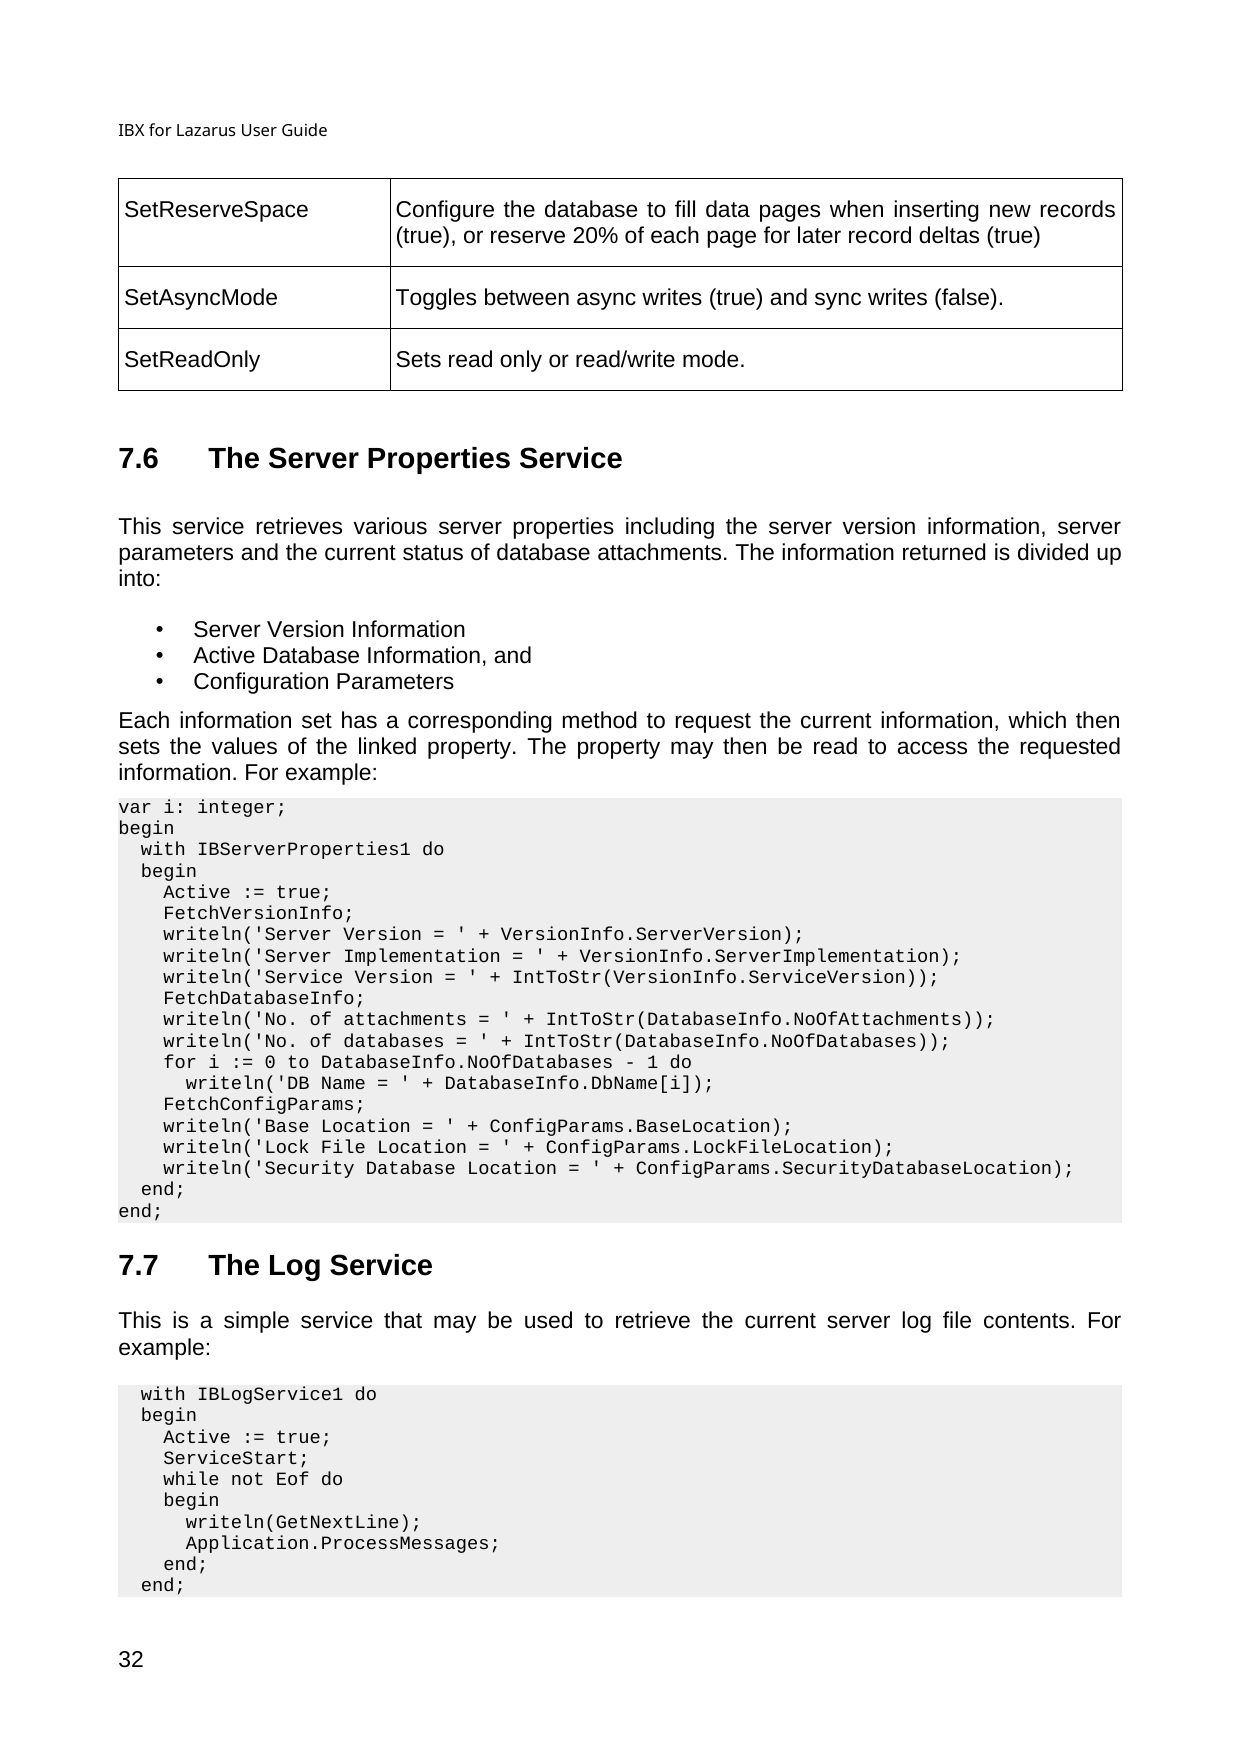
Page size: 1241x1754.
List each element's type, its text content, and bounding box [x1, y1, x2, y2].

text ServiceStart; [118, 1449, 1122, 1470]
subtitle The Log Service [118, 1248, 1122, 1282]
text end; [118, 1201, 1122, 1223]
text with IBLogService1 do [118, 1385, 1122, 1406]
table_cell SetReserveSpace [119, 179, 390, 266]
text writeln('No. of databases = ' + IntToStr(DatabaseInfo.NoOfDatabases)); [118, 1031, 1122, 1053]
text FetchConfigParams; [118, 1095, 1122, 1116]
text while not Eof do [118, 1470, 1122, 1491]
text begin [118, 819, 1122, 840]
text Each information set has a corresponding method to request the current information, which then sets the values of the linked property. The property may then be read to access the requested information. For example: [118, 707, 1122, 786]
text end; [118, 1180, 1122, 1201]
text end; [118, 1555, 1122, 1576]
text This service retrieves various server properties including the server version information, server parameters and the current status of database attachments. The information returned is divided up into: [118, 513, 1122, 592]
text This is a simple service that may be used to retrieve the current server log file contents. For example: [118, 1307, 1122, 1360]
table_cell Toggles between async writes (true) and sync writes (false). [391, 267, 1122, 328]
text begin [118, 1491, 1122, 1512]
table_cell Configure the database to fill data pages when inserting new records (true), or reserve 20% of each page for later record deltas (true) [391, 179, 1122, 266]
text writeln('Base Location = ' + ConfigParams.BaseLocation); [118, 1116, 1122, 1138]
list Server Version Information [156, 616, 1122, 642]
text Active := true; [118, 1427, 1122, 1449]
text FetchVersionInfo; [118, 904, 1122, 925]
text writeln('Security Database Location = ' + ConfigParams.SecurityDatabaseLocation); [118, 1159, 1122, 1180]
text var i: integer; [118, 798, 1122, 819]
list Configuration Parameters [156, 668, 1122, 695]
text writeln('Lock File Location = ' + ConfigParams.LockFileLocation); [118, 1138, 1122, 1159]
text writeln('DB Name = ' + DatabaseInfo.DbName[i]); [118, 1074, 1122, 1095]
table_cell SetReadOnly [119, 329, 390, 390]
text with IBServerProperties1 do [118, 840, 1122, 861]
text for i := 0 to DatabaseInfo.NoOfDatabases - 1 do [118, 1053, 1122, 1074]
list Active Database Information, and [156, 642, 1122, 668]
text writeln('Service Version = ' + IntToStr(VersionInfo.ServiceVersion)); [118, 968, 1122, 989]
subtitle The Server Properties Service [118, 442, 1122, 475]
table_cell Sets read only or read/write mode. [391, 329, 1122, 390]
text FetchDatabaseInfo; [118, 989, 1122, 1010]
text begin [118, 861, 1122, 883]
text Active := true; [118, 883, 1122, 904]
text writeln('Server Implementation = ' + VersionInfo.ServerImplementation); [118, 946, 1122, 968]
text writeln('Server Version = ' + VersionInfo.ServerVersion); [118, 925, 1122, 946]
text writeln('No. of attachments = ' + IntToStr(DatabaseInfo.NoOfAttachments)); [118, 1010, 1122, 1031]
table_cell SetAsyncMode [119, 267, 390, 328]
text writeln(GetNextLine); [118, 1512, 1122, 1534]
text begin [118, 1406, 1122, 1427]
text Application.ProcessMessages; [118, 1534, 1122, 1555]
text end; [118, 1576, 1122, 1597]
